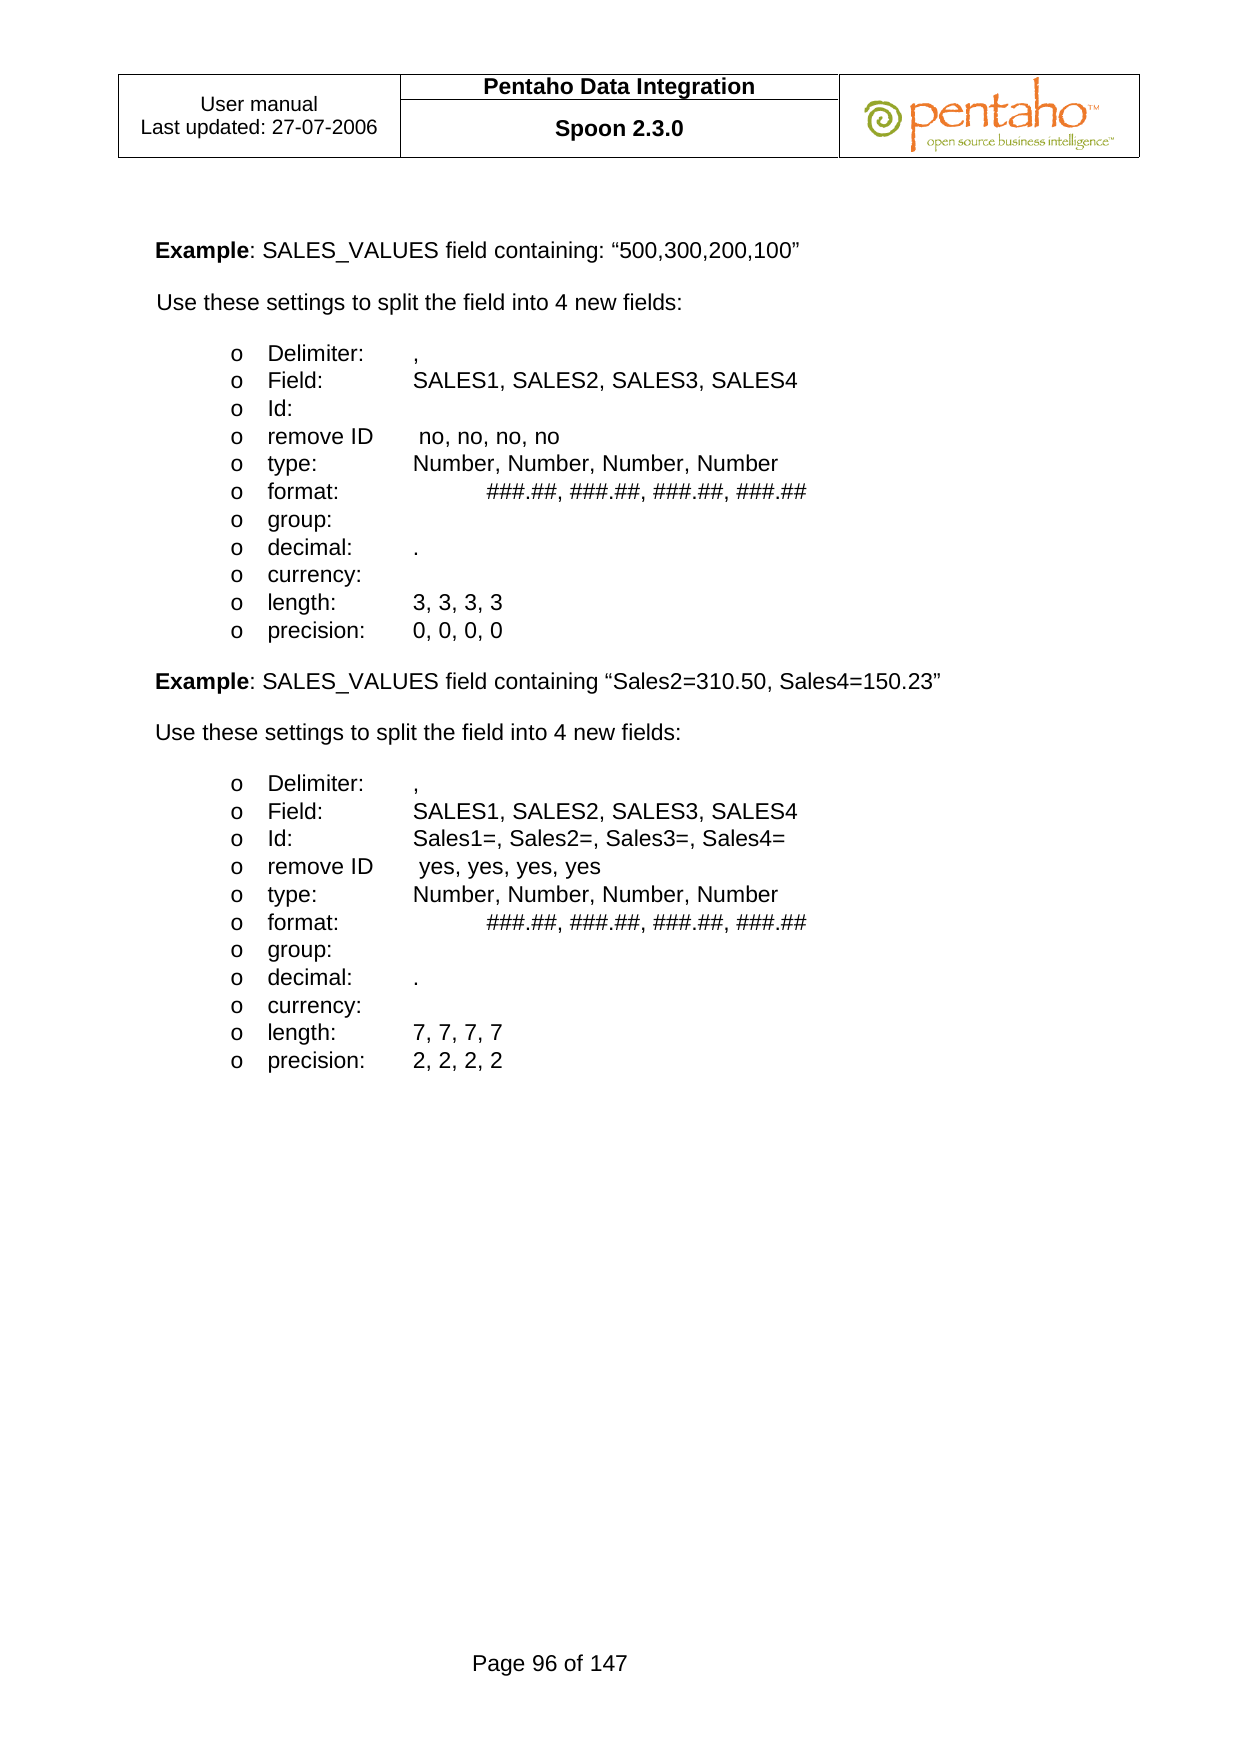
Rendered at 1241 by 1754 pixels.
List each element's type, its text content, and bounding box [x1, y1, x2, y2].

text Use these settings to split the field into 4 new fields: [155, 720, 1137, 745]
list Id: [230, 396, 1137, 423]
text Use these settings to split the field into 4 new fields: [117, 289, 1137, 315]
list type: Number, Number, Number, Number [230, 882, 1137, 909]
list format: ###.##, ###.##, ###.##, ###.## [230, 909, 1137, 937]
list group: [230, 937, 1137, 965]
list precision: 0, 0, 0, 0 [230, 617, 1137, 645]
list remove ID no, no, no, no [230, 423, 1137, 451]
list Delimiter: , [230, 771, 1137, 798]
list decimal: . [230, 965, 1137, 992]
list format: ###.##, ###.##, ###.##, ###.## [230, 479, 1137, 507]
list precision: 2, 2, 2, 2 [230, 1048, 1137, 1076]
list currency: [230, 562, 1137, 590]
text Example: SALES_VALUES field containing “Sales2=310.50, Sales4=150.23” [155, 669, 1137, 694]
list length: 3, 3, 3, 3 [230, 590, 1137, 617]
list decimal: . [230, 534, 1137, 562]
list Field: SALES1, SALES2, SALES3, SALES4 [230, 368, 1137, 396]
list Delimiter: , [230, 340, 1137, 368]
list length: 7, 7, 7, 7 [230, 1020, 1137, 1048]
text Example: SALES_VALUES field containing: “500,300,200,100” [155, 238, 1137, 264]
list Id: Sales1=, Sales2=, Sales3=, Sales4= [230, 826, 1137, 854]
list currency: [230, 992, 1137, 1020]
list type: Number, Number, Number, Number [230, 451, 1137, 479]
list Field: SALES1, SALES2, SALES3, SALES4 [230, 798, 1137, 826]
list group: [230, 507, 1137, 534]
list remove ID yes, yes, yes, yes [230, 854, 1137, 882]
